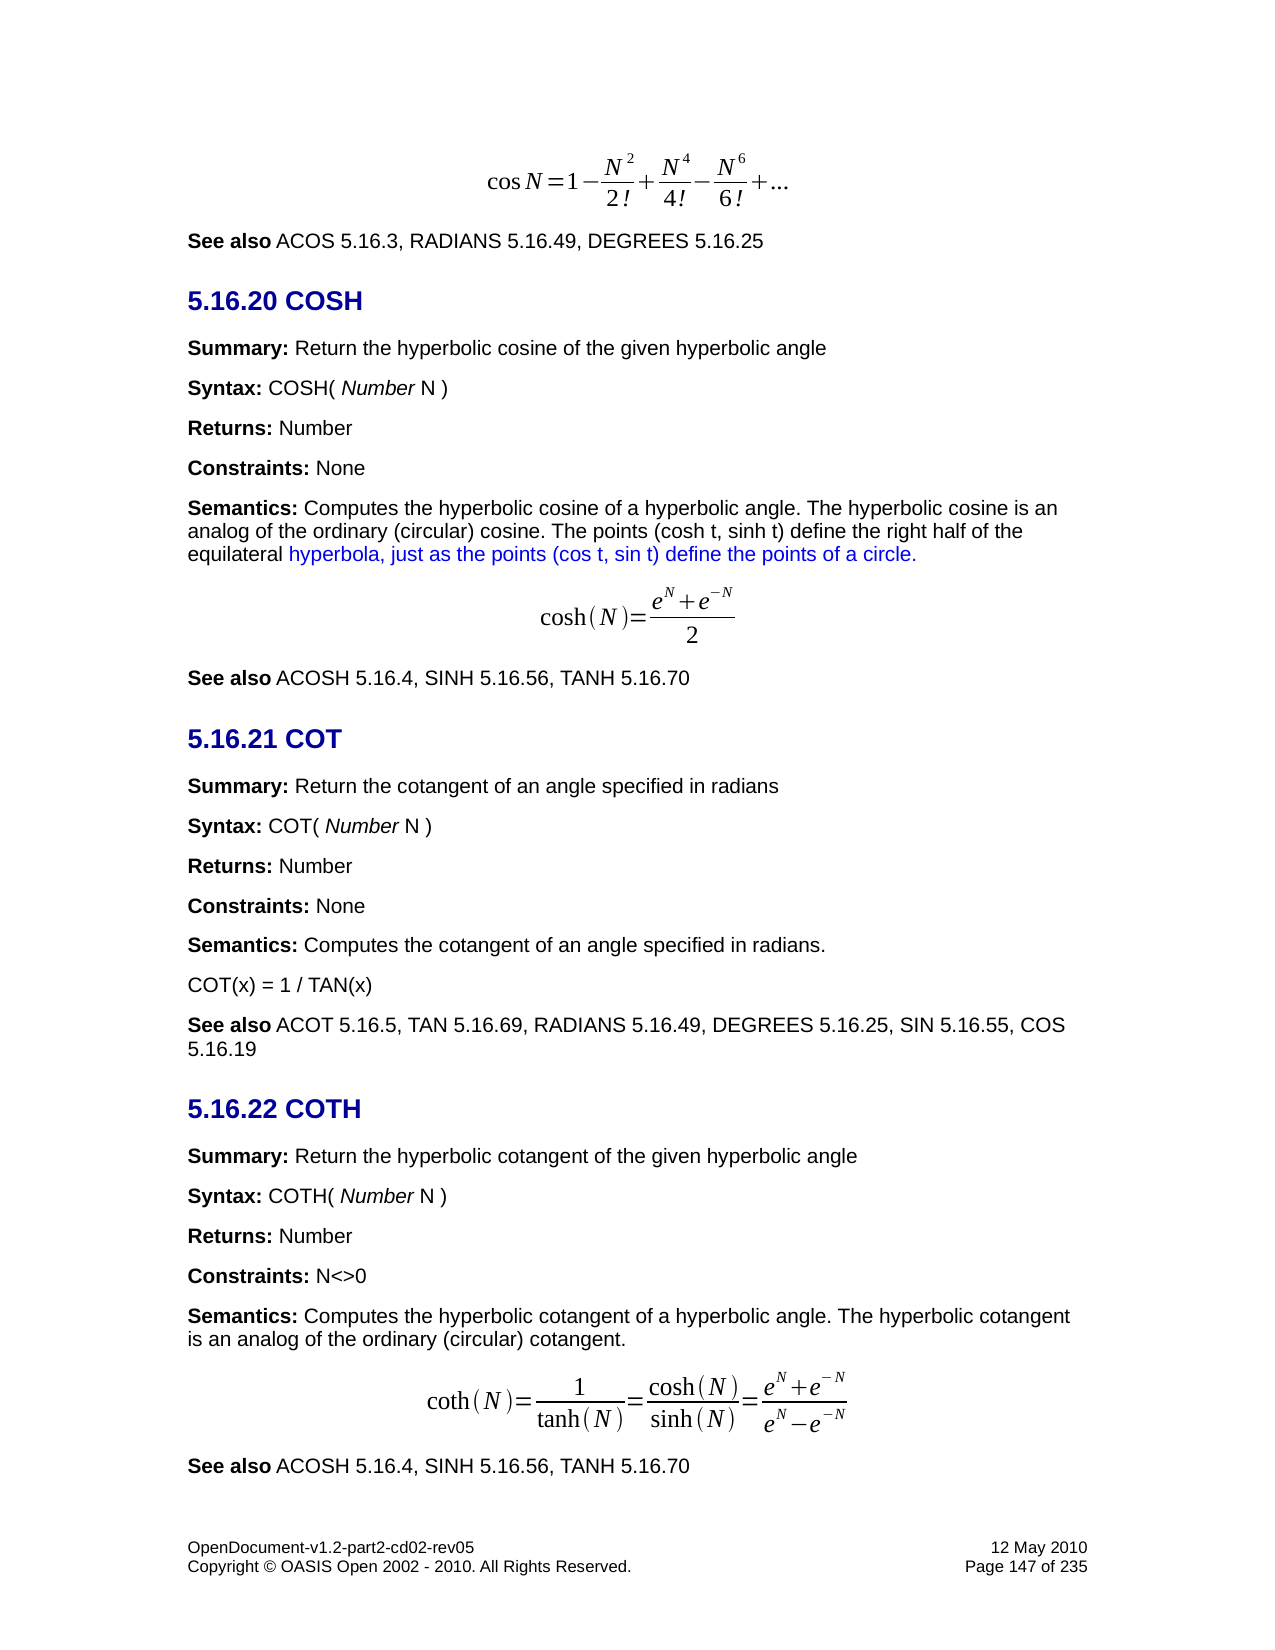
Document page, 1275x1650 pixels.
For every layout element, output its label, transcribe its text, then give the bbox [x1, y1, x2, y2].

text Syntax: COT( Number N ) [187, 814, 1088, 838]
text Returns: Number [187, 854, 1088, 878]
text See also ACOS 5.16.3, RADIANS 5.16.49, DEGREES 5.16.25 [187, 229, 1088, 253]
subtitle COTH [187, 1094, 1088, 1124]
text Summary: Return the hyperbolic cosine of the given hyperbolic angle [187, 337, 1088, 360]
text Constraints: None [187, 894, 1088, 917]
subtitle COSH [187, 286, 1088, 316]
text Summary: Return the cotangent of an angle specified in radians [187, 774, 1088, 798]
text See also ACOSH 5.16.4, SINH 5.16.56, TANH 5.16.70 [187, 667, 1088, 690]
text Syntax: COSH( Number N ) [187, 377, 1088, 400]
text See also ACOT 5.16.5, TAN 5.16.69, RADIANS 5.16.49, DEGREES 5.16.25, SIN 5.16.55, COS 5.16.19 [187, 1014, 1088, 1060]
text Constraints: N<>0 [187, 1264, 1088, 1288]
text Syntax: COTH( Number N ) [187, 1185, 1088, 1208]
text Semantics: Computes the hyperbolic cotangent of a hyperbolic angle. The hyperbolic cotangent is an analog of the ordinary (circular) cotangent. [187, 1304, 1088, 1351]
text Returns: Number [187, 417, 1088, 440]
text Semantics: Computes the hyperbolic cosine of a hyperbolic angle. The hyperbolic cosine is an analog of the ordinary (circular) cosine. The points (cosh t, sinh t) define the right half of the equilateral hyperbola, just as the points (cos t, sin t) define the points of a circle. [187, 497, 1088, 566]
text See also ACOSH 5.16.4, SINH 5.16.56, TANH 5.16.70 [187, 1454, 1088, 1478]
text COT(x) = 1 / TAN(x) [187, 974, 1088, 997]
text Constraints: None [187, 457, 1088, 480]
text Summary: Return the hyperbolic cotangent of the given hyperbolic angle [187, 1145, 1088, 1168]
text Returns: Number [187, 1224, 1088, 1248]
text Semantics: Computes the cotangent of an angle specified in radians. [187, 934, 1088, 957]
subtitle COT [187, 723, 1088, 754]
